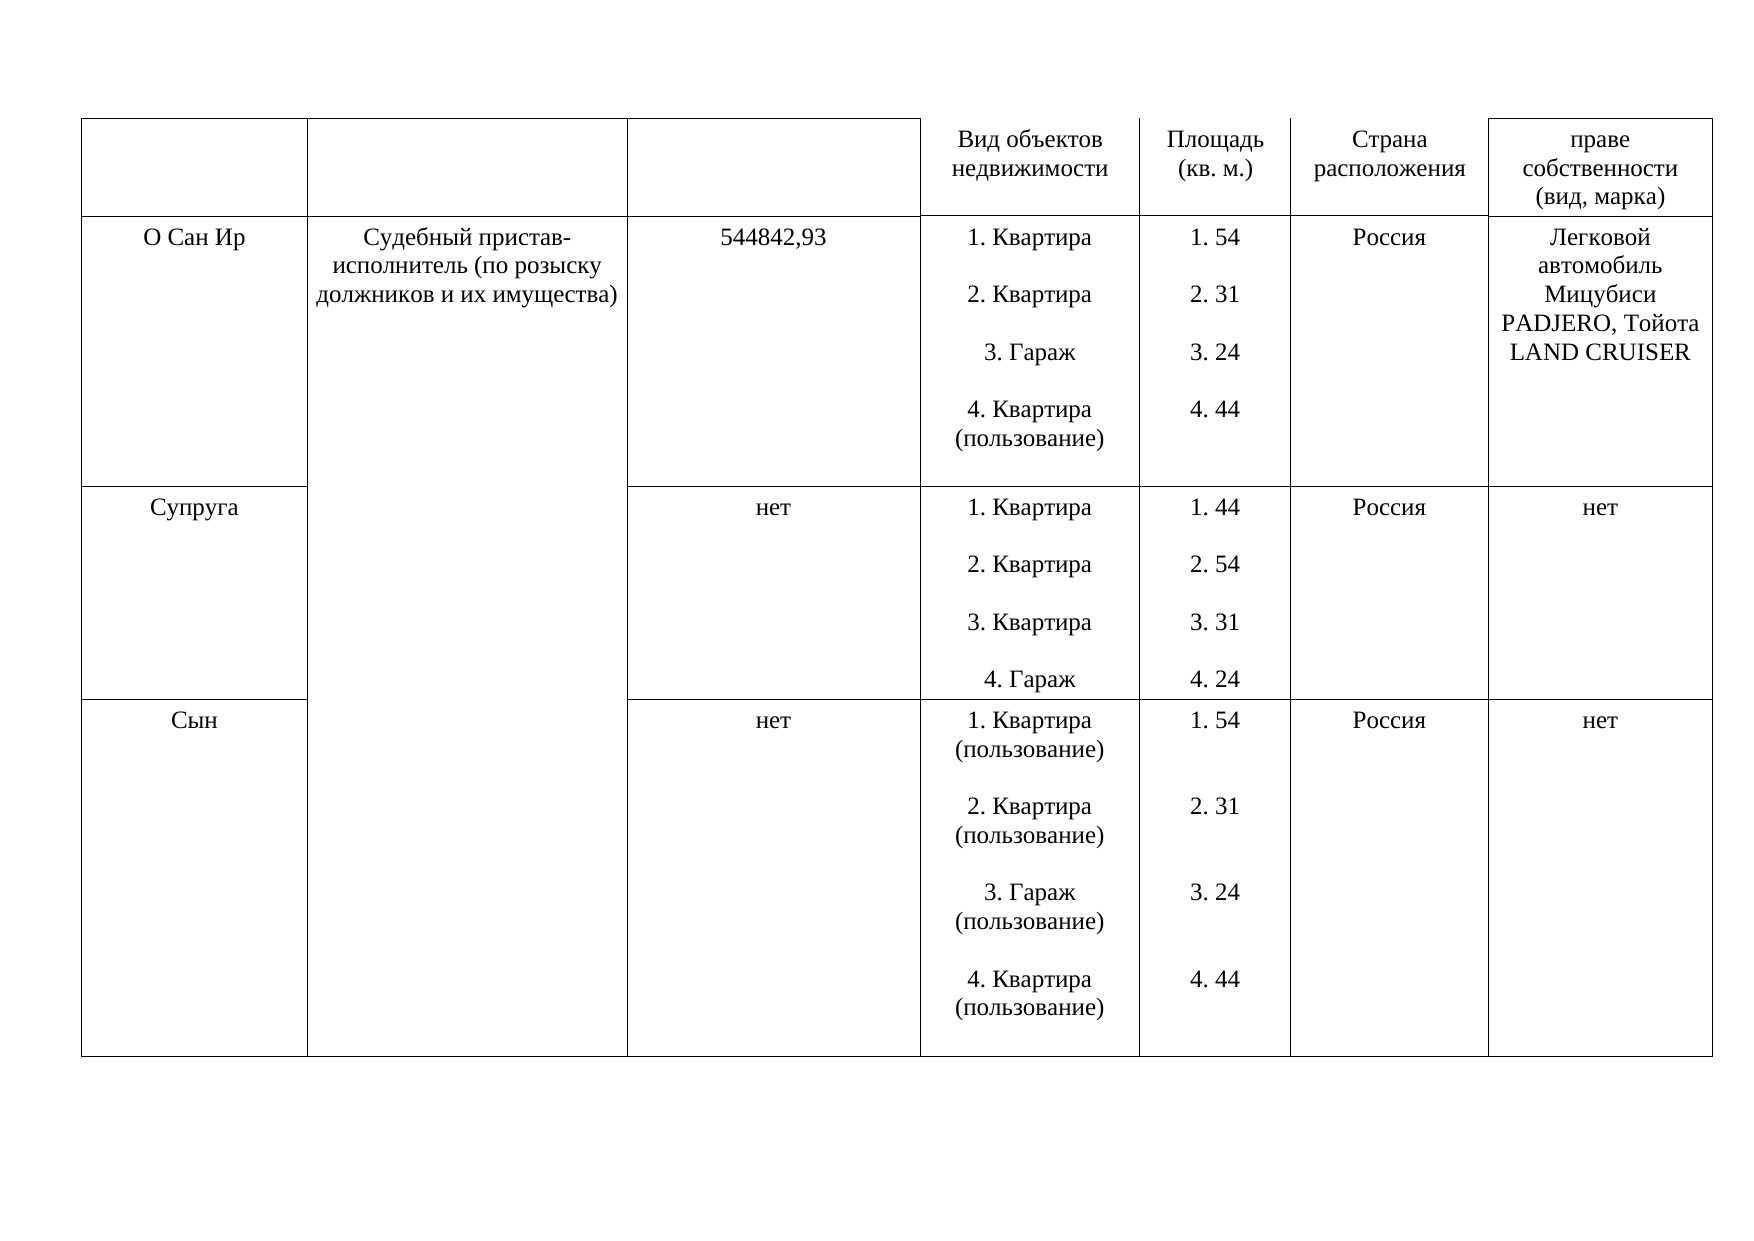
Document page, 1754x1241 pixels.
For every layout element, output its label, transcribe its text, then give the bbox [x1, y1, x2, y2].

table_cell Легковой автомобиль Мицубиси PADJERO, Тойота LAND CRUISER [1489, 217, 1712, 486]
table_cell 1. 44 2. 54 3. 31 4. 24 [1140, 487, 1290, 699]
table_cell 1. Квартира (пользование) 2. Квартира (пользование) 3. Гараж (пользование) 4. Квартира (пользование) [921, 700, 1139, 1056]
table_cell Россия [1291, 216, 1488, 486]
table_cell нет [628, 487, 920, 699]
table_cell Судебный пристав-исполнитель (по розыску должников и их имущества) [308, 217, 627, 1056]
table_cell Россия [1291, 487, 1488, 699]
table_cell Вид объектов недвижимости [921, 118, 1139, 215]
table_cell Сын [82, 700, 307, 1056]
table_header праве собственности (вид, марка) [1489, 119, 1712, 216]
table_cell Россия [1291, 700, 1488, 1056]
table_cell Площадь (кв. м.) [1140, 118, 1290, 215]
table_cell О Сан Ир [82, 217, 307, 486]
table_cell нет [628, 700, 920, 1056]
table_header [82, 119, 307, 216]
table_cell 1. 54 2. 31 3. 24 4. 44 [1140, 700, 1290, 1056]
table_cell нет [1489, 700, 1712, 1056]
table_cell 1. Квартира 2. Квартира 3. Гараж 4. Квартира (пользование) [921, 216, 1139, 486]
table_cell 544842,93 [628, 217, 920, 486]
table_header [308, 119, 627, 216]
table_cell Супруга [82, 487, 307, 699]
table_header [628, 119, 920, 216]
table_cell нет [1489, 487, 1712, 699]
table_cell 1. Квартира 2. Квартира 3. Квартира 4. Гараж [921, 487, 1139, 699]
table_cell Страна расположения [1291, 118, 1488, 215]
table_cell 1. 54 2. 31 3. 24 4. 44 [1140, 216, 1290, 486]
